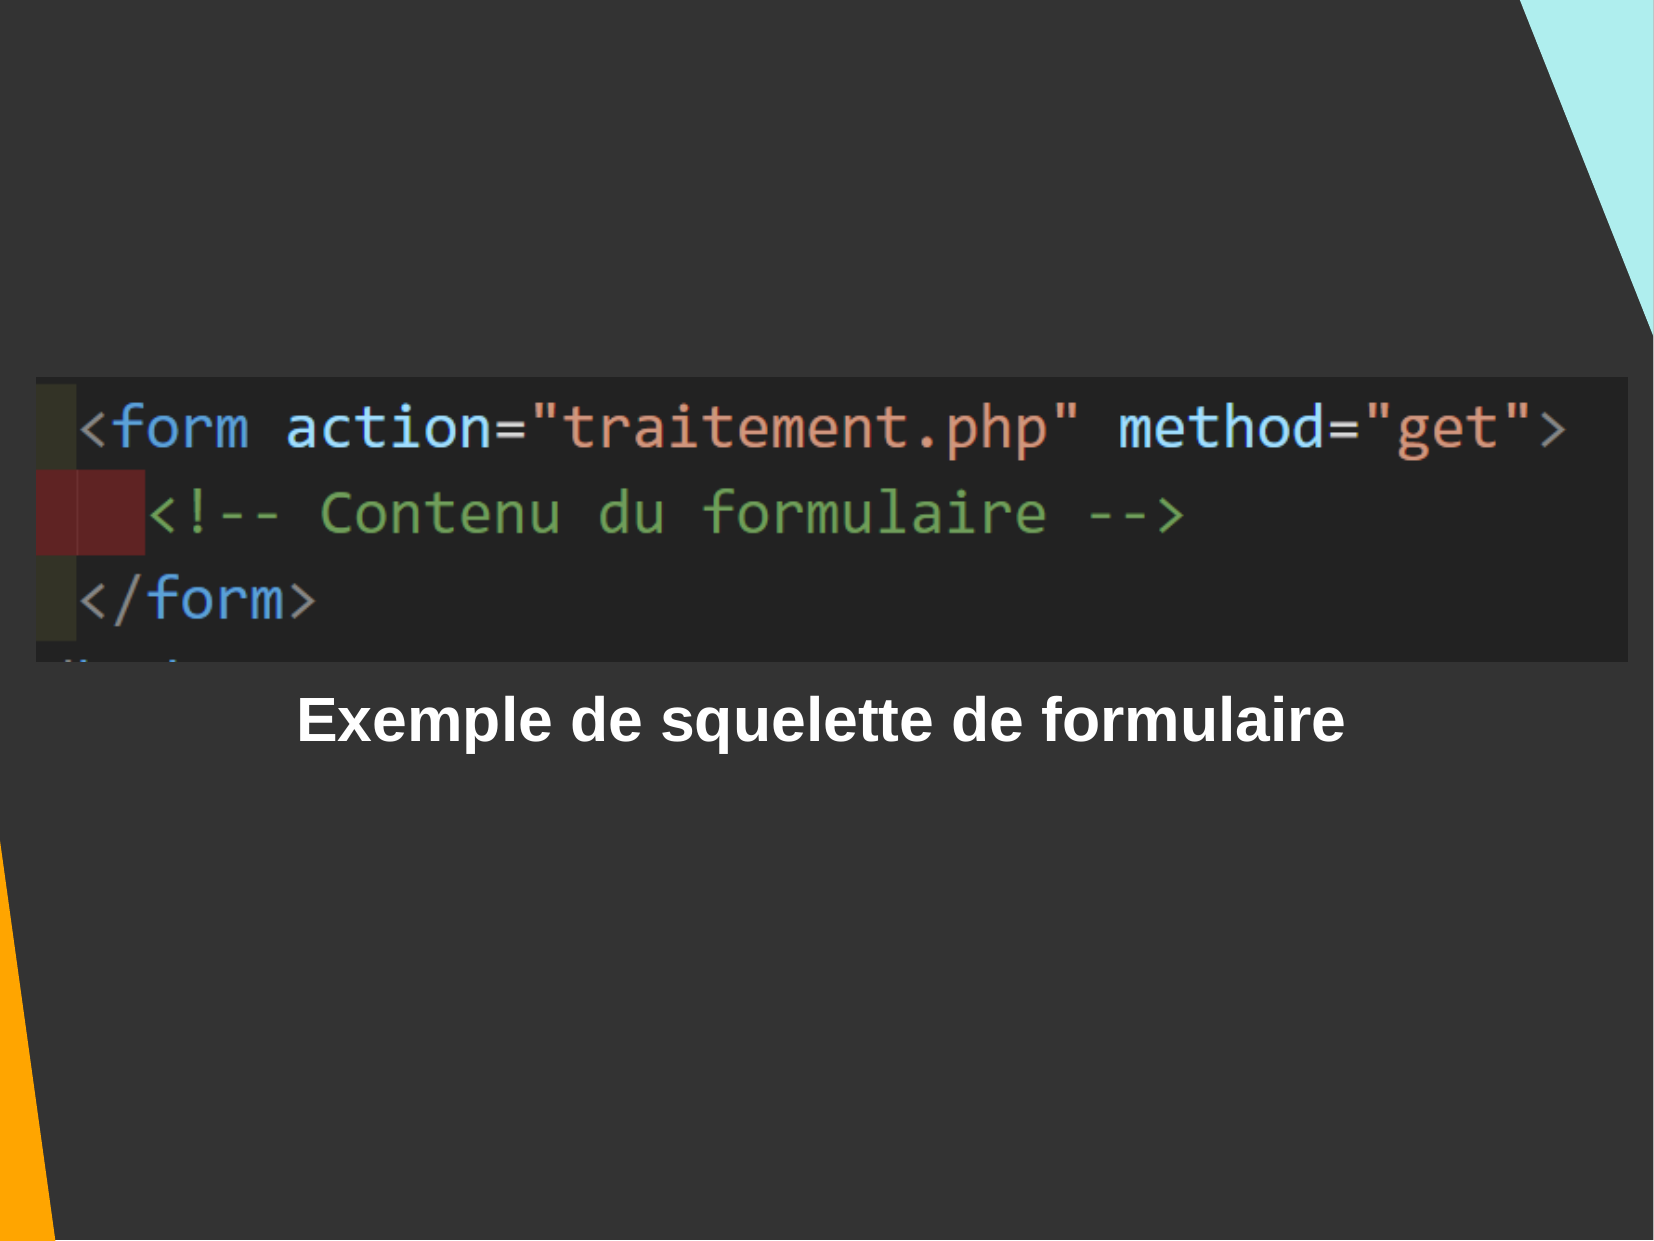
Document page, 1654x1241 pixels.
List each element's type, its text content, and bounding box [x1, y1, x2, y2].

text_box [0, 840, 56, 1241]
title Exemple de squelette de formulaire [22, 685, 1622, 755]
text_box [1519, 0, 1654, 338]
picture [36, 377, 1628, 662]
